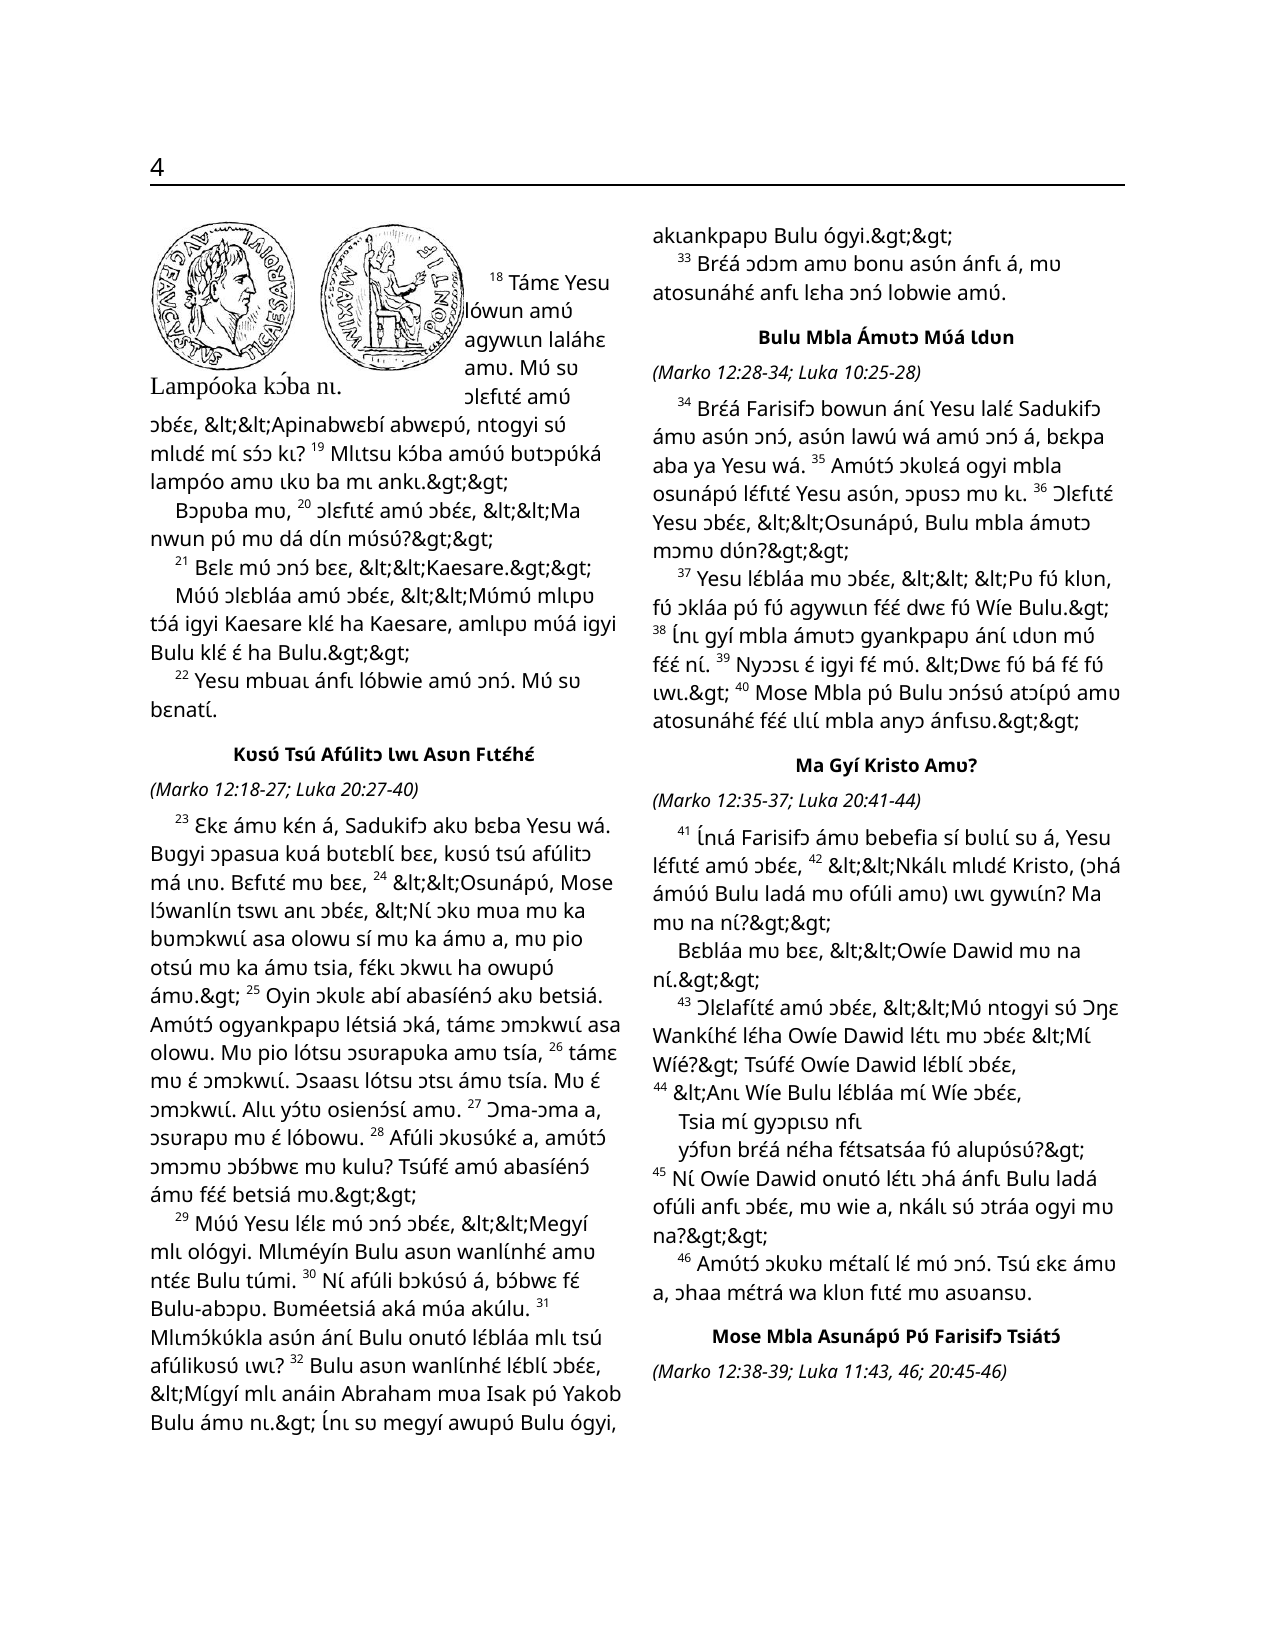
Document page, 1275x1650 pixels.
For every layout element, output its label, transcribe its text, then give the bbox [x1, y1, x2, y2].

text 21 Bɛlɛ mʋ́ ɔnɔ́ bɛɛ, &lt;&lt;Kaesare.&gt;&gt; [150, 553, 623, 581]
text 33 Brɛ́á ɔdɔm amʋ bonu asʋ́n ánfɩ á, mʋ atosunáhɛ́ anfɩ lɛha ɔnɔ́ lobwie amʋ́. [652, 249, 1125, 306]
text Mʋ́ʋ́ ɔlɛbláa amʋ́ ɔbɛ́ɛ, &lt;&lt;Mʋ́mʋ́ mlɩpʋ tɔ́á igyi Kaesare klɛ́ ha Kaesare, amlɩpʋ mʋ́á igyi Bulu klɛ́ ɛ́ ha Bulu.&gt;&gt; [150, 581, 623, 666]
picture [150, 221, 464, 371]
text Mose Mbla Asunápʋ́ Pʋ́ Farisifɔ Tsiátɔ́ [652, 1307, 1125, 1359]
text 46 Amʋ́tɔ́ ɔkʋkʋ mɛ́talɩ́ lɛ́ mʋ́ ɔnɔ́. Tsú ɛkɛ ámʋ a, ɔhaa mɛ́trá wa klʋn fɩtɛ́ mʋ asʋansʋ. [652, 1249, 1125, 1306]
text Tsia mɩ́ gyɔpɩsʋ nfɩ [653, 1107, 1125, 1135]
text 43 Ɔlɛlafɩ́tɛ́ amʋ́ ɔbɛ́ɛ, &lt;&lt;Mʋ́ ntogyi sʋ́ Ɔŋɛ Wankɩ́hɛ́ lɛ́ha Owíe Dawid lɛ́tɩ mʋ ɔbɛ́ɛ &lt;Mɩ́ Wíé?&gt; Tsúfɛ́ Owíe Dawid lɛ́blɩ́ ɔbɛ́ɛ, [652, 993, 1125, 1078]
text Bɛbláa mʋ bɛɛ, &lt;&lt;Owíe Dawid mʋ na nɩ́.&gt;&gt; [652, 936, 1125, 993]
text yɔ́fʋn brɛ́á nɛ́ha fɛ́tsatsáa fʋ́ alupʋ́sʋ́?&gt; [653, 1135, 1125, 1164]
text 23 Ɛkɛ ámʋ kɛ́n á, Sadukifɔ akʋ bɛba Yesu wá. Bʋgyi ɔpasua kʋá bʋtɛblɩ́ bɛɛ, kʋsʋ́ tsú afúlitɔ má ɩnʋ. Bɛfɩtɛ́ mʋ bɛɛ, 24 &lt;&lt;Osunápʋ́, Mose lɔ́wanlɩ́n tswɩ anɩ ɔbɛ́ɛ, &lt;Nɩ́ ɔkʋ mʋa mʋ ka bʋmɔkwɩɩ́ asa olowu sí mʋ ka ámʋ a, mʋ pio otsú mʋ ka ámʋ tsia, fɛ́kɩ ɔkwɩɩ ha owupʋ́ ámʋ.&gt; 25 Oyin ɔkʋlɛ abí abasíénɔ́ akʋ betsiá. Amʋ́tɔ́ ogyankpapʋ létsiá ɔká, támɛ ɔmɔkwɩɩ́ asa olowu. Mʋ pio lótsu ɔsʋrapʋka amʋ tsía, 26 támɛ mʋ ɛ́ ɔmɔkwɩɩ́. Ɔsaasɩ lótsu ɔtsɩ ámʋ tsía. Mʋ ɛ́ ɔmɔkwɩɩ́. Alɩɩ yɔ́tʋ osienɔ́sɩ́ amʋ. 27 Ɔma-ɔma a, ɔsʋrapʋ mʋ ɛ́ lóbowu. 28 Afúli ɔkʋsʋ́kɛ́ a, amʋ́tɔ́ ɔmɔmʋ ɔbɔ́bwɛ mʋ kulu? Tsúfɛ́ amʋ́ abasíénɔ́ ámʋ fɛ́ɛ́ betsiá mʋ.&gt;&gt; [150, 811, 623, 1209]
text Lampóoka kɔ́ba nɩ. [150, 371, 464, 400]
text (Marko 12:28-34; Luka 10:25-28) [652, 366, 1125, 393]
text 18 Támɛ Yesu lówun amʋ́ agywɩɩn laláhɛ amʋ. Mʋ́ sʋ ɔlɛfɩtɛ́ amʋ́ ɔbɛ́ɛ, &lt;&lt;Apinabwɛbí abwɛpʋ́, ntogyi sʋ́ mlɩdɛ́ mɩ́ sɔ́ɔ kɩ? 19 Mlɩtsu kɔ́ba amʋ́ʋ́ bʋtɔpʋ́ká lampóo amʋ ɩkʋ ba mɩ ankɩ.&gt;&gt; [150, 371, 623, 496]
text Bulu Mbla Ámʋtɔ Mʋ́á Ɩdʋn [652, 308, 1125, 359]
text (Marko 12:18-27; Luka 20:27-40) [150, 783, 623, 810]
text Ma Gyí Kristo Amʋ? [652, 736, 1125, 788]
text 45 Nɩ́ Owíe Dawid onutó lɛ́tɩ ɔhá ánfɩ Bulu ladá ofúli anfɩ ɔbɛ́ɛ, mʋ wie a, nkálɩ sʋ́ ɔtráa ogyi mʋ na?&gt;&gt; [652, 1164, 1125, 1249]
text 34 Brɛ́á Farisifɔ bowun ánɩ́ Yesu lalɛ́ Sadukifɔ ámʋ asʋ́n ɔnɔ́, asʋ́n lawú wá amʋ́ ɔnɔ́ á, bɛkpa aba ya Yesu wá. 35 Amʋ́tɔ́ ɔkʋlɛá ogyi mbla osunápʋ́ lɛ́fɩtɛ́ Yesu asʋ́n, ɔpʋsɔ mʋ kɩ. 36 Ɔlɛfɩtɛ́ Yesu ɔbɛ́ɛ, &lt;&lt;Osunápʋ́, Bulu mbla ámʋtɔ mɔmʋ dʋ́n?&gt;&gt; [652, 394, 1125, 564]
text Bɔpʋba mʋ, 20 ɔlɛfɩtɛ́ amʋ́ ɔbɛ́ɛ, &lt;&lt;Ma nwun pʋ́ mʋ dá dɩ́n mʋ́sʋ́?&gt;&gt; [150, 496, 623, 553]
text 41 Ɩ́nɩá Farisifɔ ámʋ bebefia sí bʋlɩɩ́ sʋ á, Yesu lɛ́fɩtɛ́ amʋ́ ɔbɛ́ɛ, 42 &lt;&lt;Nkálɩ mlɩdɛ́ Kristo, (ɔhá ámʋ́ʋ́ Bulu ladá mʋ ofúli amʋ) ɩwɩ gywɩɩ́n? Ma mʋ na nɩ́?&gt;&gt; [652, 823, 1125, 936]
text 29 Mʋ́ʋ́ Yesu lɛ́lɛ mʋ́ ɔnɔ́ ɔbɛ́ɛ, &lt;&lt;Megyí mlɩ ológyi. Mlɩméyín Bulu asʋn wanlɩ́nhɛ́ amʋ ntɛ́ɛ Bulu túmi. 30 Nɩ́ afúli bɔkʋ́sʋ́ á, bɔ́bwɛ fɛ́ Bulu-abɔpʋ. Bʋméetsiá aká mʋ́a akúlu. 31 Mlɩmɔ́kʋ́kla asʋ́n ánɩ́ Bulu onutó lɛ́bláa mlɩ tsú afúlikʋsʋ́ ɩwɩ? 32 Bulu asʋn wanlɩ́nhɛ́ lɛ́blɩ́ ɔbɛ́ɛ, &lt;Mɩ́gyí mlɩ anáin Abraham mʋa Isak pʋ́ Yakob Bulu ámʋ nɩ.&gt; Ɩ́nɩ sʋ megyí awupʋ́ Bulu ógyi, [150, 1209, 623, 1436]
text 37 Yesu lɛ́bláa mʋ ɔbɛ́ɛ, &lt;&lt; &lt;Pʋ fʋ́ klʋn, fʋ́ ɔkláa pʋ́ fʋ́ agywɩɩn fɛ́ɛ́ dwɛ fʋ́ Wíe Bulu.&gt; 38 Ɩ́nɩ gyí mbla ámʋtɔ gyankpapʋ ánɩ́ ɩdʋn mʋ́ fɛ́ɛ́ nɩ́. 39 Nyɔɔsɩ ɛ́ igyi fɛ́ mʋ́. &lt;Dwɛ fʋ́ bá fɛ́ fʋ́ ɩwɩ.&gt; 40 Mose Mbla pʋ́ Bulu ɔnɔ́sʋ́ atɔɩ́pʋ́ amʋ atosunáhɛ́ fɛ́ɛ́ ɩlɩɩ́ mbla anyɔ ánfɩsʋ.&gt;&gt; [652, 564, 1125, 735]
text (Marko 12:38-39; Luka 11:43, 46; 20:45-46) [652, 1366, 1125, 1392]
text 44 &lt;Anɩ Wíe Bulu lɛ́bláa mɩ́ Wíe ɔbɛ́ɛ, [652, 1078, 1125, 1107]
text Kʋsʋ́ Tsú Afúlitɔ Ɩwɩ Asʋn Fɩtɛ́hɛ́ [150, 724, 623, 776]
text akɩankpapʋ Bulu ógyi.&gt;&gt; [652, 221, 1125, 249]
text (Marko 12:35-37; Luka 20:41-44) [652, 795, 1125, 822]
text 22 Yesu mbuaɩ ánfɩ lóbwie amʋ́ ɔnɔ́. Mʋ́ sʋ bɛnatɩ́. [150, 666, 623, 723]
